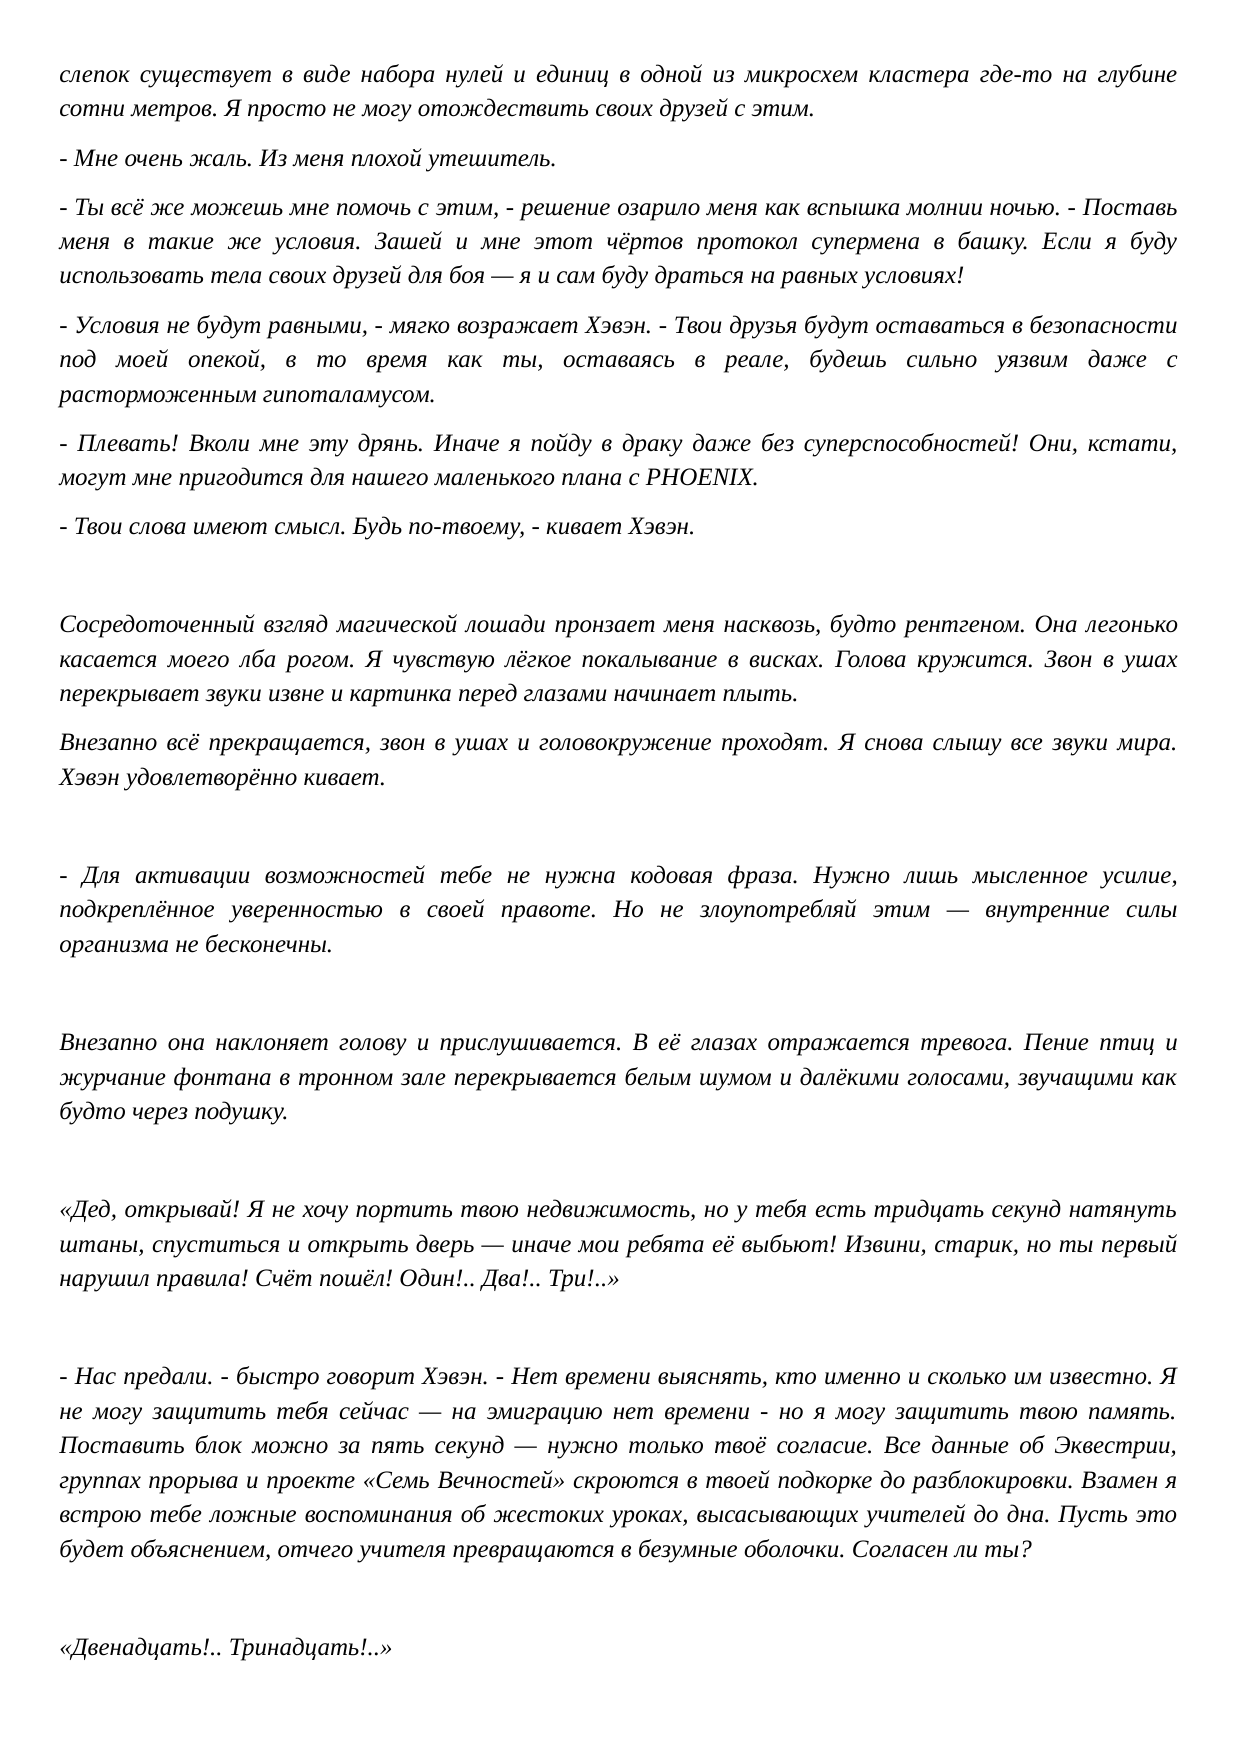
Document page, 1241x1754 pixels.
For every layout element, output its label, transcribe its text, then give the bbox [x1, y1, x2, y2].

text Сосредоточенный взгляд магической лошади пронзает меня насквозь, будто рентгеном. Она легонько касается моего лба рогом. Я чувствую лёгкое покалывание в висках. Голова кружится. Звон в ушах перекрывает звуки извне и картинка перед глазами начинает плыть. [59, 609, 1181, 707]
text - Плевать! Вколи мне эту дрянь. Иначе я пойду в драку даже без суперспособностей! Они, кстати, могут мне пригодится для нашего маленького плана с PHOENIX. [59, 428, 1181, 491]
text - Твои слова имеют смысл. Будь по-твоему, - кивает Хэвэн. [59, 511, 1181, 540]
text Внезапно она наклоняет голову и прислушивается. В её глазах отражается тревога. Пение птиц и журчание фонтана в тронном зале перекрывается белым шумом и далёкими голосами, звучащими как будто через подушку. [59, 1027, 1181, 1125]
text - Нас предали. - быстро говорит Хэвэн. - Нет времени выяснять, кто именно и сколько им известно. Я не могу защитить тебя сейчас — на эмиграцию нет времени - но я могу защитить твою память. Поставить блок можно за пять секунд — нужно только твоё согласие. Все данные об Эквестрии, группах прорыва и проекте «Семь Вечностей» скроются в твоей подкорке до разблокировки. Взамен я встрою тебе ложные воспоминания об жестоких уроках, высасывающих учителей до дна. Пусть это будет объяснением, отчего учителя превращаются в безумные оболочки. Согласен ли ты? [59, 1361, 1181, 1562]
text - Мне очень жаль. Из меня плохой утешитель. [59, 143, 1181, 171]
text Внезапно всё прекращается, звон в ушах и головокружение проходят. Я снова слышу все звуки мира. Хэвэн удовлетворённо кивает. [59, 727, 1181, 791]
text - Для активации возможностей тебе не нужна кодовая фраза. Нужно лишь мысленное усилие, подкреплённое уверенностью в своей правоте. Но не злоупотребляй этим — внутренние силы организма не бесконечны. [59, 860, 1181, 958]
text «Двенадцать!.. Тринадцать!..» [59, 1632, 1181, 1661]
text - Ты всё же можешь мне помочь с этим, - решение озарило меня как вспышка молнии ночью. - Поставь меня в такие же условия. Зашей и мне этот чёртов протокол супермена в башку. Если я буду использовать тела своих друзей для боя — я и сам буду драться на равных условиях! [59, 192, 1181, 289]
text - Условия не будут равными, - мягко возражает Хэвэн. - Твои друзья будут оставаться в безопасности под моей опекой, в то время как ты, оставаясь в реале, будешь сильно уязвим даже с расторможенным гипоталамусом. [59, 310, 1181, 407]
text «Дед, открывай! Я не хочу портить твою недвижимость, но у тебя есть тридцать секунд натянуть штаны, спуститься и открыть дверь — иначе мои ребята её выбьют! Извини, старик, но ты первый нарушил правила! Счёт пошёл! Один!.. Два!.. Три!..» [59, 1194, 1181, 1292]
text слепок существует в виде набора нулей и единиц в одной из микросхем кластера где-то на глубине сотни метров. Я просто не могу отождествить своих друзей с этим. [59, 59, 1181, 122]
